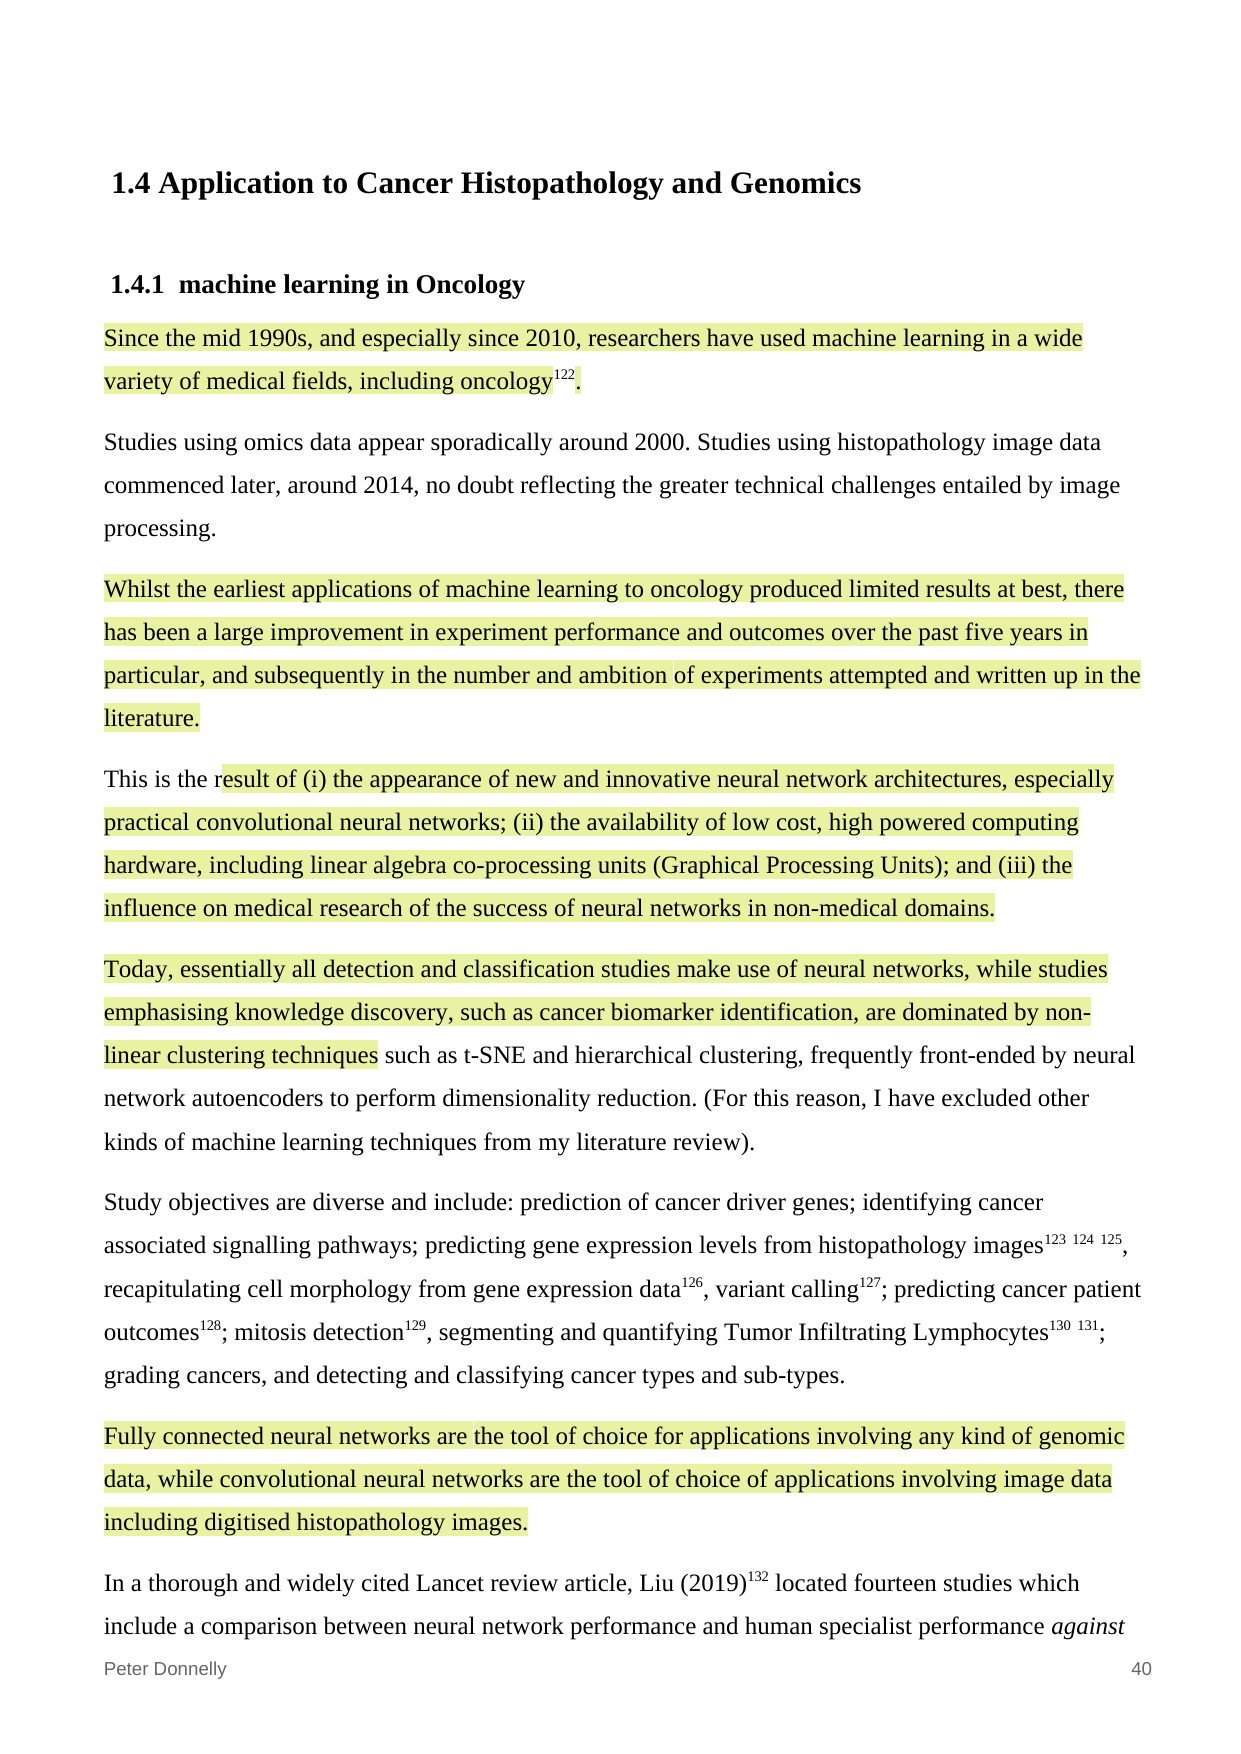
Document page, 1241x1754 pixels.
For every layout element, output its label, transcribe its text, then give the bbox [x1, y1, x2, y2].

subtitle machine learning in Oncology [103, 268, 1146, 299]
subtitle Application to Cancer Histopathology and Genomics [103, 164, 1146, 200]
text Study objectives are diverse and include: prediction of cancer driver genes; identifying cancer associated signalling pathways; predicting gene expression levels from histopathology images , recapitulating cell morphology from gene expression data, variant calling; predicting cancer patient outcomes; mitosis detection, segmenting and quantifying Tumor Infiltrating Lymphocytes ; grading cancers, and detecting and classifying cancer types and sub-types. [103, 1187, 1146, 1389]
text In a thorough and widely cited Lancet review article, Liu (2019) located fourteen studies which include a comparison between neural network performance and human specialist performance against [103, 1568, 1146, 1640]
text Fully connected neural networks are the tool of choice for applications involving any kind of genomic data, while convolutional neural networks are the tool of choice of applications involving image data including digitised histopathology images. [103, 1421, 1146, 1536]
text Studies using omics data appear sporadically around 2000. Studies using histopathology image data commenced later, around 2014, no doubt reflecting the greater technical challenges entailed by image processing. [103, 427, 1146, 542]
text Whilst the earliest applications of machine learning to oncology produced limited results at best, there has been a large improvement in experiment performance and outcomes over the past five years in particular, and subsequently in the number and ambition of experiments attempted and written up in the literature. [103, 574, 1146, 732]
text This is the result of (i) the appearance of new and innovative neural network architectures, especially practical convolutional neural networks; (ii) the availability of low cost, high powered computing hardware, including linear algebra co-processing units (Graphical Processing Units); and (iii) the influence on medical research of the success of neural networks in non-medical domains. [103, 764, 1146, 922]
text Since the mid 1990s, and especially since 2010, researchers have used machine learning in a wide variety of medical fields, including oncology. [103, 323, 1146, 394]
text Today, essentially all detection and classification studies make use of neural networks, while studies emphasising knowledge discovery, such as cancer biomarker identification, are dominated by non-linear clustering techniques such as t-SNE and hierarchical clustering, frequently front-ended by neural network autoencoders to perform dimensionality reduction. (For this reason, I have excluded other kinds of machine learning techniques from my literature review). [103, 954, 1146, 1155]
